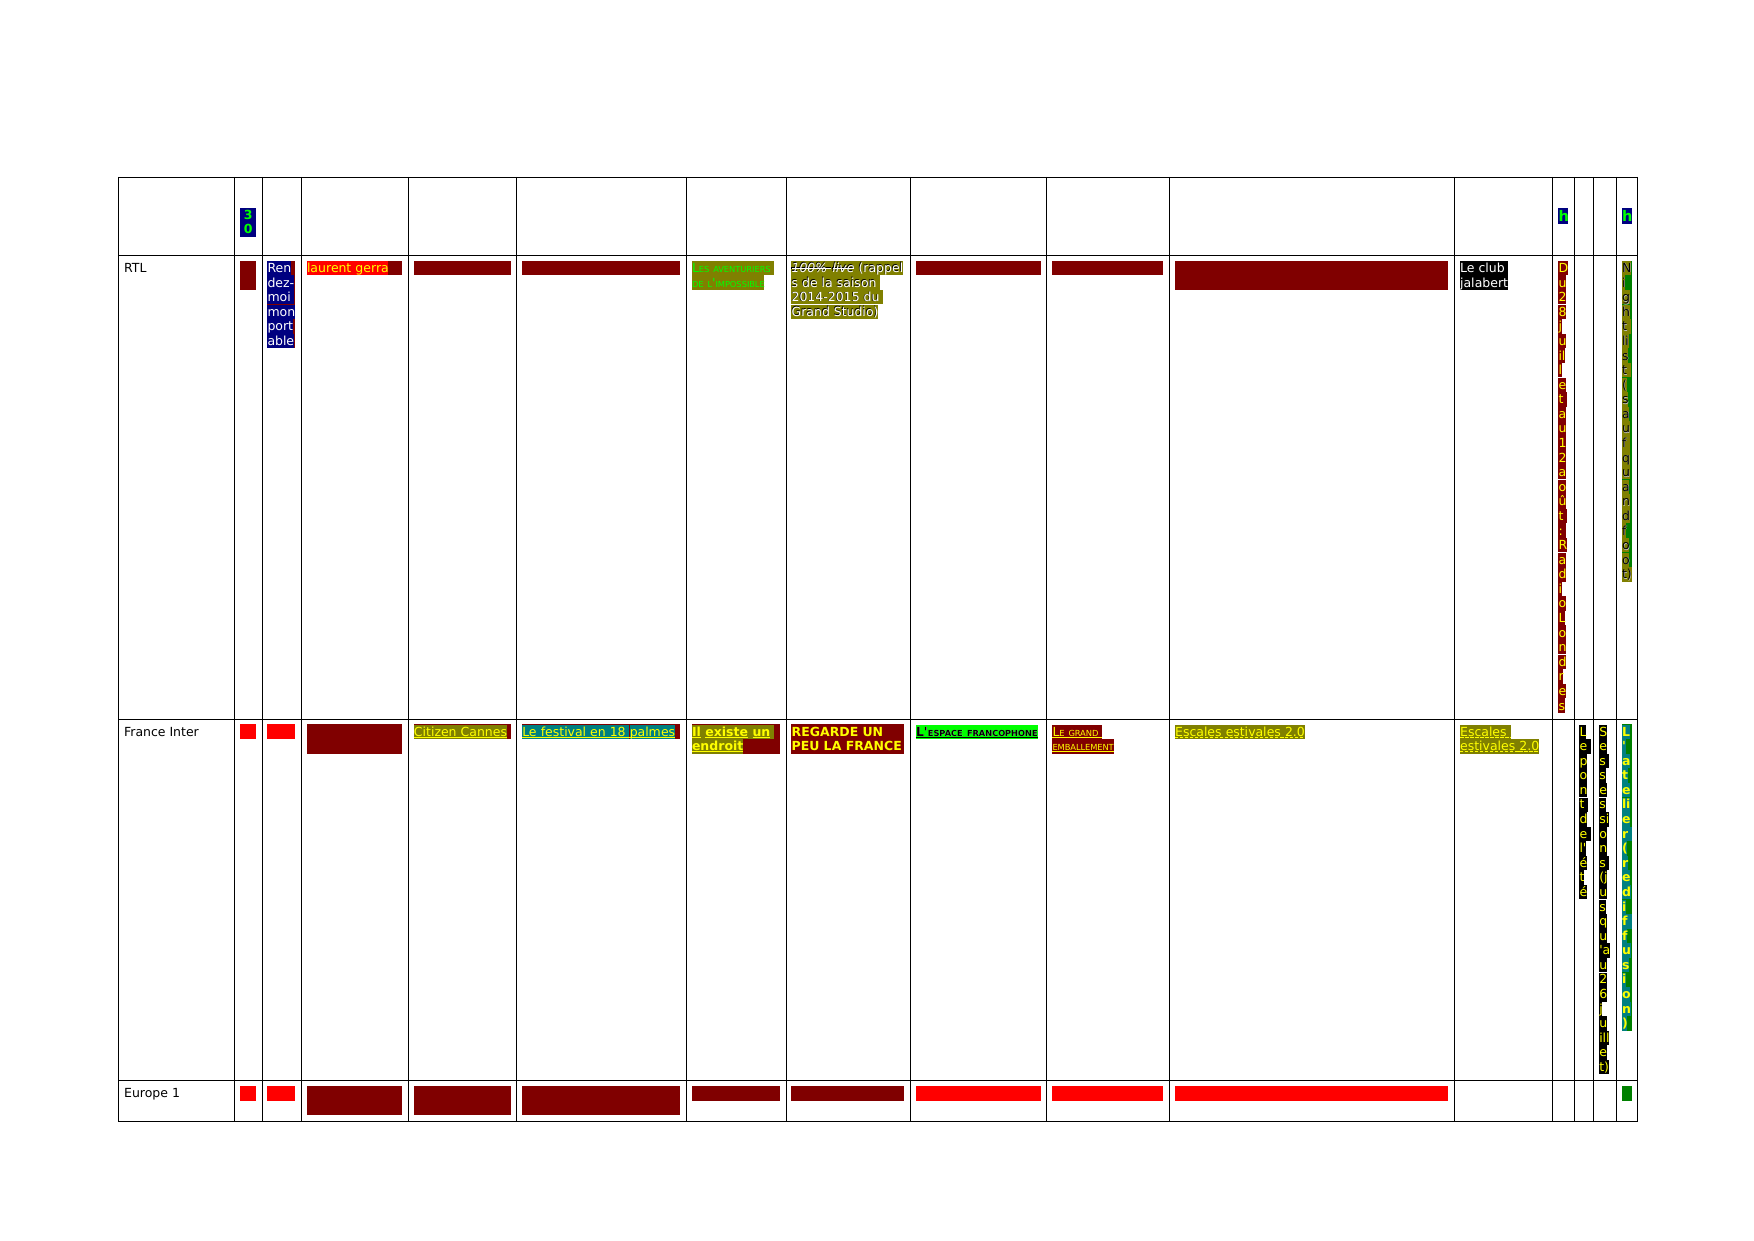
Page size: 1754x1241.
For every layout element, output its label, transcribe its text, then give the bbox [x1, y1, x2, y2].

table_cell [235, 256, 262, 719]
table_cell [302, 1081, 408, 1121]
table_header [911, 178, 1046, 255]
table_cell Du 28 juillet au 12 août : Radio Londres [1553, 256, 1574, 719]
table_header [1575, 178, 1593, 255]
table_cell Le festival en 18 palmes [517, 720, 686, 1080]
table_cell Escales estivales 2.0 [1455, 720, 1552, 1080]
table_cell [235, 720, 262, 1080]
table_header h [1617, 178, 1637, 255]
table_cell [1575, 256, 1593, 719]
table_header [119, 178, 234, 255]
table_cell [409, 1081, 516, 1121]
table_header [409, 178, 516, 255]
table_header [787, 178, 910, 255]
table_cell Le club jalabert [1455, 256, 1552, 719]
table_header [1455, 178, 1552, 255]
table_cell [517, 1081, 686, 1121]
table_cell Rendez-moi mon portable [263, 256, 301, 719]
table_cell [1553, 1081, 1574, 1121]
table_cell Night list (sauf quand foot) [1617, 256, 1637, 719]
table_cell Citizen Cannes [409, 720, 516, 1080]
table_cell [911, 1081, 1046, 1121]
table_cell [1047, 256, 1169, 719]
table_cell laurent gerra [302, 256, 408, 719]
table_header [1170, 178, 1454, 255]
table_cell [517, 256, 686, 719]
table_header 30 [235, 178, 262, 255]
table_cell L'espace francophone [911, 720, 1046, 1080]
table_cell [1594, 256, 1616, 719]
table_cell France Inter [119, 720, 234, 1080]
table_cell Il existe un endroit [687, 720, 786, 1080]
table_cell Le grand emballement [1047, 720, 1169, 1080]
table_cell [787, 1081, 910, 1121]
table_cell [302, 720, 408, 1080]
table_header h [1553, 178, 1574, 255]
table_cell Europe 1 [119, 1081, 234, 1121]
table_cell Les aventuriers de l'impossible [687, 256, 786, 719]
table_cell [263, 1081, 301, 1121]
table_cell RTL [119, 256, 234, 719]
table_cell [409, 256, 516, 719]
table_cell [235, 1081, 262, 1121]
table_header [687, 178, 786, 255]
table_header [1594, 178, 1616, 255]
table_cell [1170, 1081, 1454, 1121]
table_cell [1575, 1081, 1593, 1121]
table_cell Le pont de l'été [1575, 720, 1593, 1080]
table_cell L'atelier (rediffusion) [1617, 720, 1637, 1080]
table_cell [1553, 720, 1574, 1080]
table_cell [1617, 1081, 1637, 1121]
table_cell 100% live (rappels de la saison 2014-2015 du Grand Studio) [787, 256, 910, 719]
table_header [517, 178, 686, 255]
table_cell [687, 1081, 786, 1121]
table_header [263, 178, 301, 255]
table_cell Escales estivales 2.0 [1170, 720, 1454, 1080]
table_header [302, 178, 408, 255]
table_cell [1170, 256, 1454, 719]
table_cell Ses sessions (jusqu'au 26 juillet) [1594, 720, 1616, 1080]
table_cell [1594, 1081, 1616, 1121]
table_cell [263, 720, 301, 1080]
table_cell [1455, 1081, 1552, 1121]
table_header [1047, 178, 1169, 255]
table_cell [911, 256, 1046, 719]
table_cell Regarde un peu la france [787, 720, 910, 1080]
table_cell [1047, 1081, 1169, 1121]
